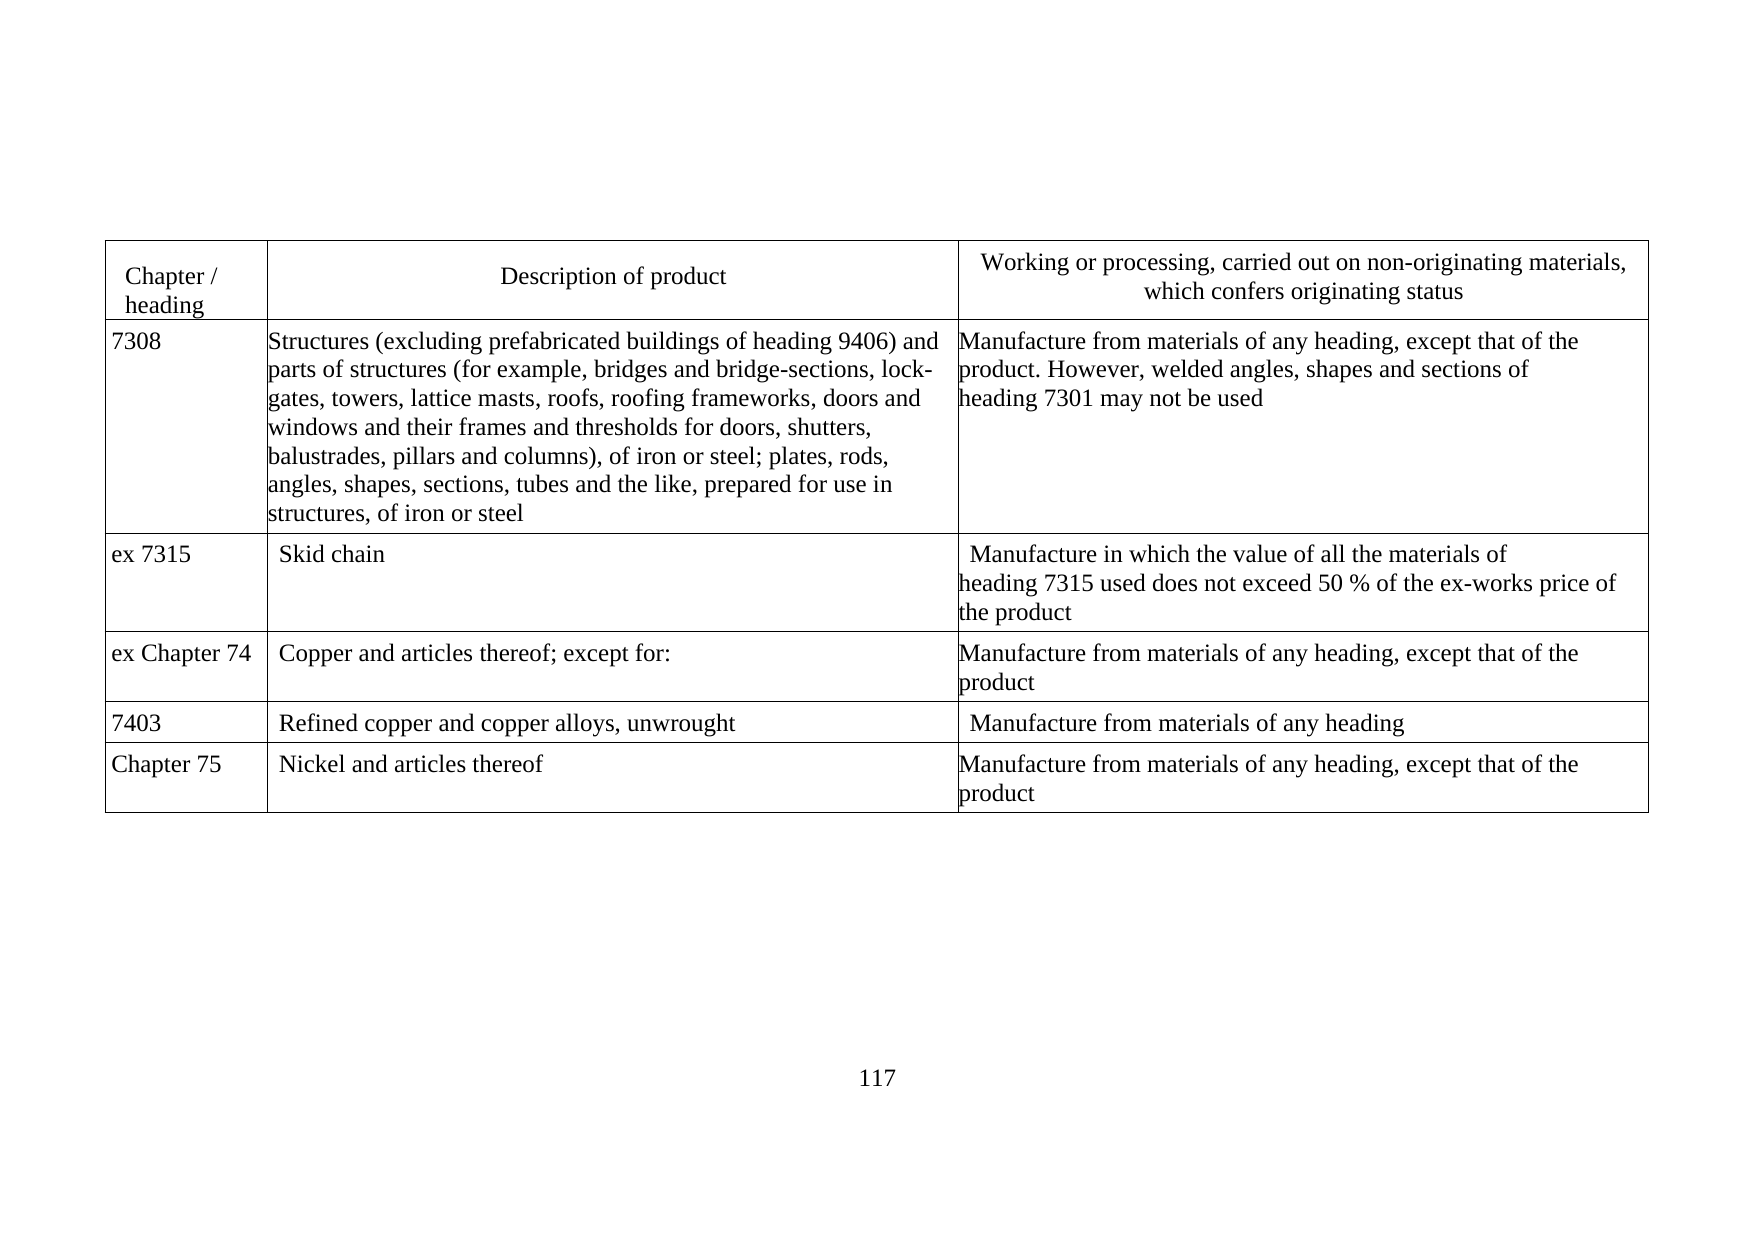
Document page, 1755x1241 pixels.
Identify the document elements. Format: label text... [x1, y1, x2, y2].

table_cell Refined copper and copper alloys, unwrought [268, 702, 958, 742]
table_cell Chapter 75 [106, 743, 267, 812]
table_cell ex Chapter 74 [106, 632, 267, 701]
table_cell Copper and articles thereof; except for: [268, 632, 958, 701]
table_cell ex 7315 [106, 534, 267, 631]
table_cell 7308 [106, 320, 267, 532]
table_cell Manufacture from materials of any heading [959, 702, 1648, 742]
table_cell 7403 [106, 702, 267, 742]
table_cell Manufacture from materials of any heading, except that of the product. However, welded angles, shapes and sections of heading 7301 may not be used [959, 320, 1648, 532]
table_cell Manufacture from materials of any heading, except that of the product [959, 632, 1648, 701]
table_cell Skid chain [268, 534, 958, 631]
table_cell Manufacture from materials of any heading, except that of the product [959, 743, 1648, 812]
table_header Working or processing, carried out on non-originating materials, which confers originating status [959, 241, 1648, 319]
table_cell Structures (excluding prefabricated buildings of heading 9406) and parts of structures (for example, bridges and bridge-sections, lock-gates, towers, lattice masts, roofs, roofing frameworks, doors and windows and their frames and thresholds for doors, shutters, balustrades, pillars and columns), of iron or steel; plates, rods, angles, shapes, sections, tubes and the like, prepared for use in structures, of iron or steel [268, 320, 958, 532]
table_header Chapter / heading [106, 241, 267, 319]
table_header Description of product [268, 241, 958, 319]
table_cell Manufacture in which the value of all the materials of heading 7315 used does not exceed 50 % of the ex-works price of the product [959, 534, 1648, 631]
table_cell Nickel and articles thereof [268, 743, 958, 812]
